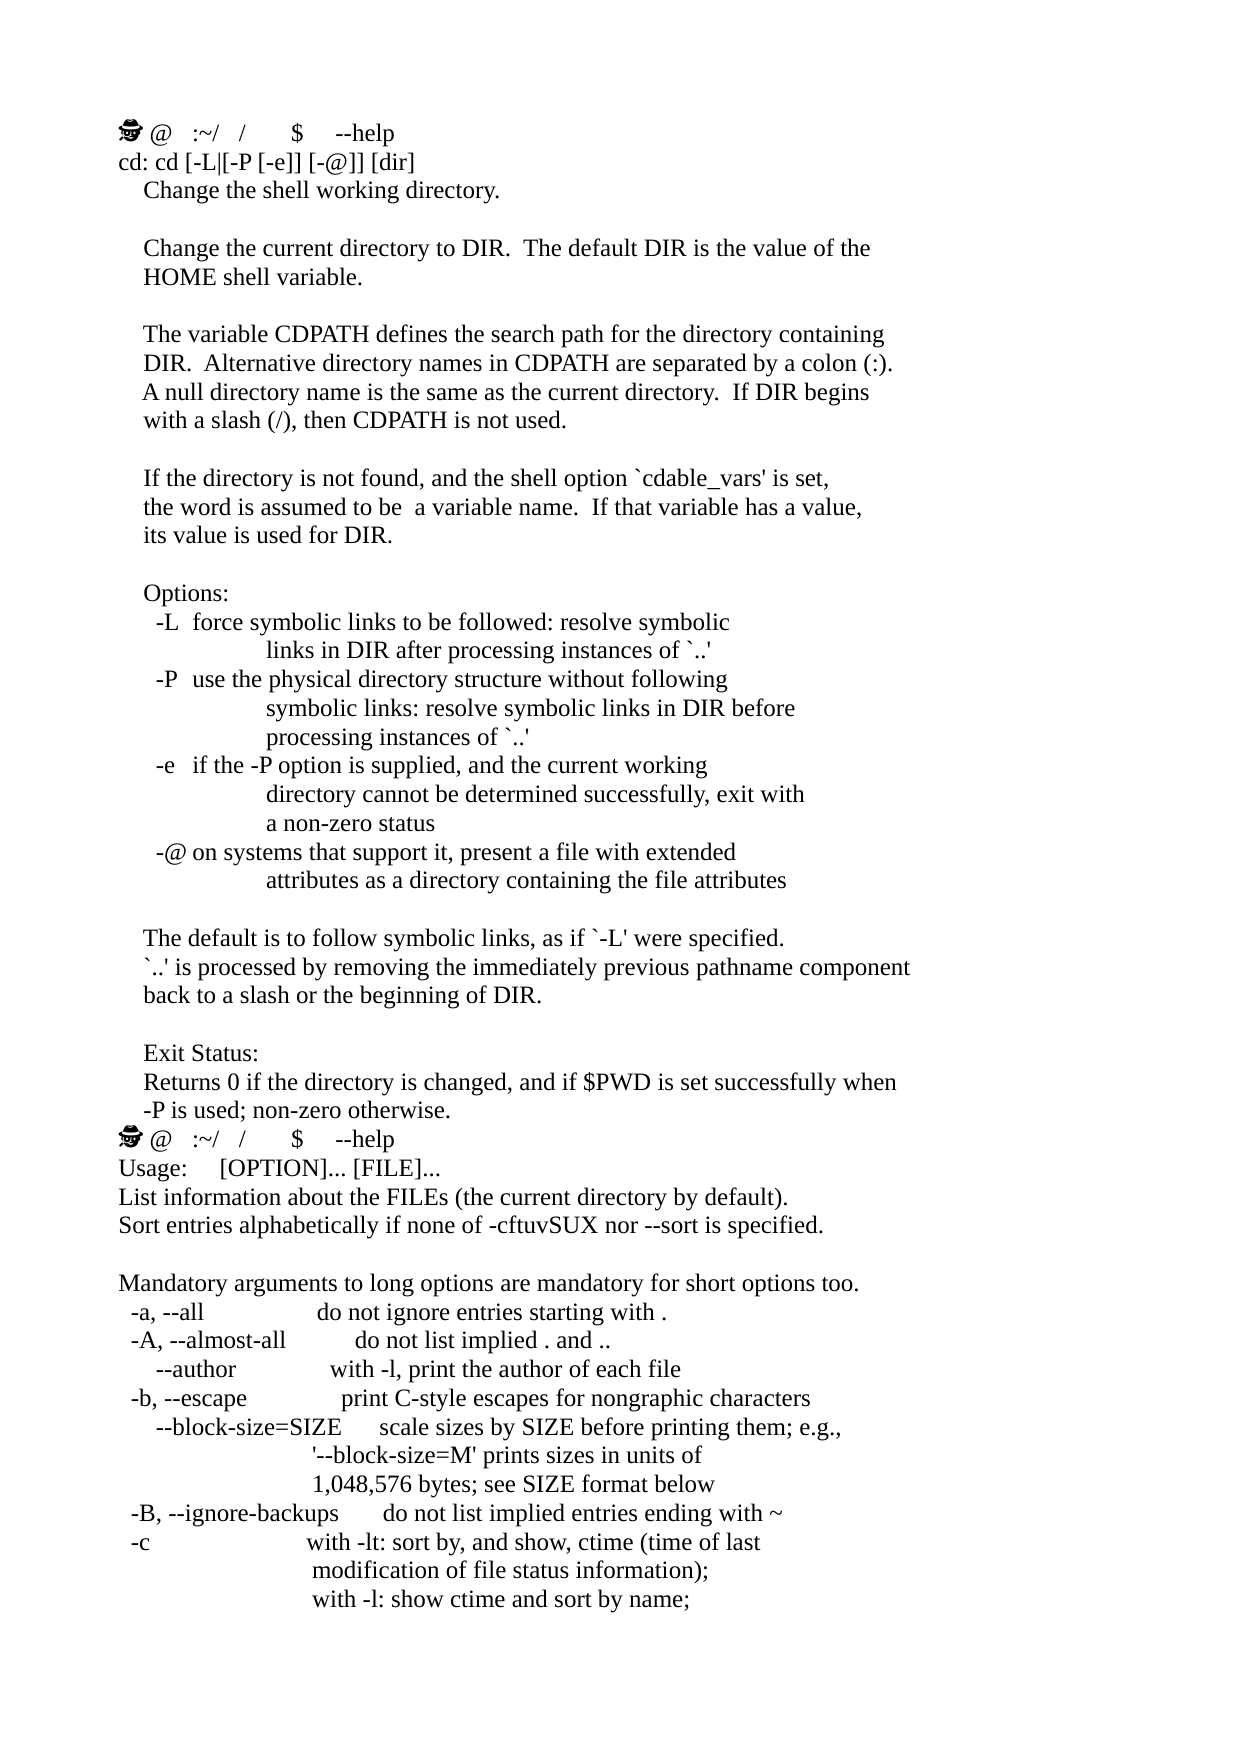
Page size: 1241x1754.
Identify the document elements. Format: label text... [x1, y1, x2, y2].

text -L force symbolic links to be followed: resolve symbolic [118, 607, 1122, 636]
text -b, --escape print C-style escapes for nongraphic characters [118, 1383, 1122, 1412]
text Returns 0 if the directory is changed, and if $PWD is set successfully when [118, 1067, 1122, 1096]
text processing instances of `..' [118, 722, 1122, 751]
text symbolic links: resolve symbolic links in DIR before [118, 693, 1122, 722]
text --block-size=SIZE scale sizes by SIZE before printing them; e.g., [118, 1412, 1122, 1441]
text its value is used for DIR. [118, 521, 1122, 549]
text -B, --ignore-backups do not list implied entries ending with ~ [118, 1498, 1122, 1527]
text modification of file status information); [118, 1556, 1122, 1584]
text Change the shell working directory. [118, 176, 1122, 204]
text Usage: 🔦 [OPTION]... [FILE]... [118, 1153, 1122, 1182]
text List information about the FILEs (the current directory by default). [118, 1182, 1122, 1211]
text -c with -lt: sort by, and show, ctime (time of last [118, 1527, 1122, 1556]
text directory cannot be determined successfully, exit with [118, 779, 1122, 808]
text Options: [118, 578, 1122, 607]
text Mandatory arguments to long options are mandatory for short options too. [118, 1268, 1122, 1297]
text If the directory is not found, and the shell option `cdable_vars' is set, [118, 463, 1122, 492]
text attributes as a directory containing the file attributes [118, 866, 1122, 894]
text '--block-size=M' prints sizes in units of [118, 1441, 1122, 1469]
text Change the current directory to DIR. The default DIR is the value of the [118, 233, 1122, 262]
text 1,048,576 bytes; see SIZE format below [118, 1469, 1122, 1498]
text -P use the physical directory structure without following [118, 664, 1122, 693]
text -P is used; non-zero otherwise. [118, 1096, 1122, 1124]
text a non-zero status [118, 808, 1122, 837]
text `..' is processed by removing the immediately previous pathname component [118, 952, 1122, 981]
text 🕵 @🏰:~/🚪/🚪🚾 $ 🔦 --help [118, 1124, 1122, 1153]
text Exit Status: [118, 1038, 1122, 1067]
text The default is to follow symbolic links, as if `-L' were specified. [118, 923, 1122, 952]
text -A, --almost-all do not list implied . and .. [118, 1326, 1122, 1354]
text with -l: show ctime and sort by name; [118, 1584, 1122, 1613]
text back to a slash or the beginning of DIR. [118, 981, 1122, 1009]
text 🕵 @🏰:~/🚪/🚪🚾 $ 🚶 --help [118, 118, 1122, 147]
text cd: cd [-L|[-P [-e]] [-@]] [dir] [118, 147, 1122, 176]
text DIR. Alternative directory names in CDPATH are separated by a colon (:). [118, 348, 1122, 377]
text --author with -l, print the author of each file [118, 1354, 1122, 1383]
text -a, --all do not ignore entries starting with . [118, 1297, 1122, 1326]
text The variable CDPATH defines the search path for the directory containing [118, 319, 1122, 348]
text Sort entries alphabetically if none of -cftuvSUX nor --sort is specified. [118, 1211, 1122, 1239]
text A null directory name is the same as the current directory. If DIR begins [118, 377, 1122, 406]
text links in DIR after processing instances of `..' [118, 636, 1122, 664]
text with a slash (/), then CDPATH is not used. [118, 406, 1122, 434]
text HOME shell variable. [118, 262, 1122, 291]
text -e if the -P option is supplied, and the current working [118, 751, 1122, 779]
text the word is assumed to be a variable name. If that variable has a value, [118, 492, 1122, 521]
text -@ on systems that support it, present a file with extended [118, 837, 1122, 866]
